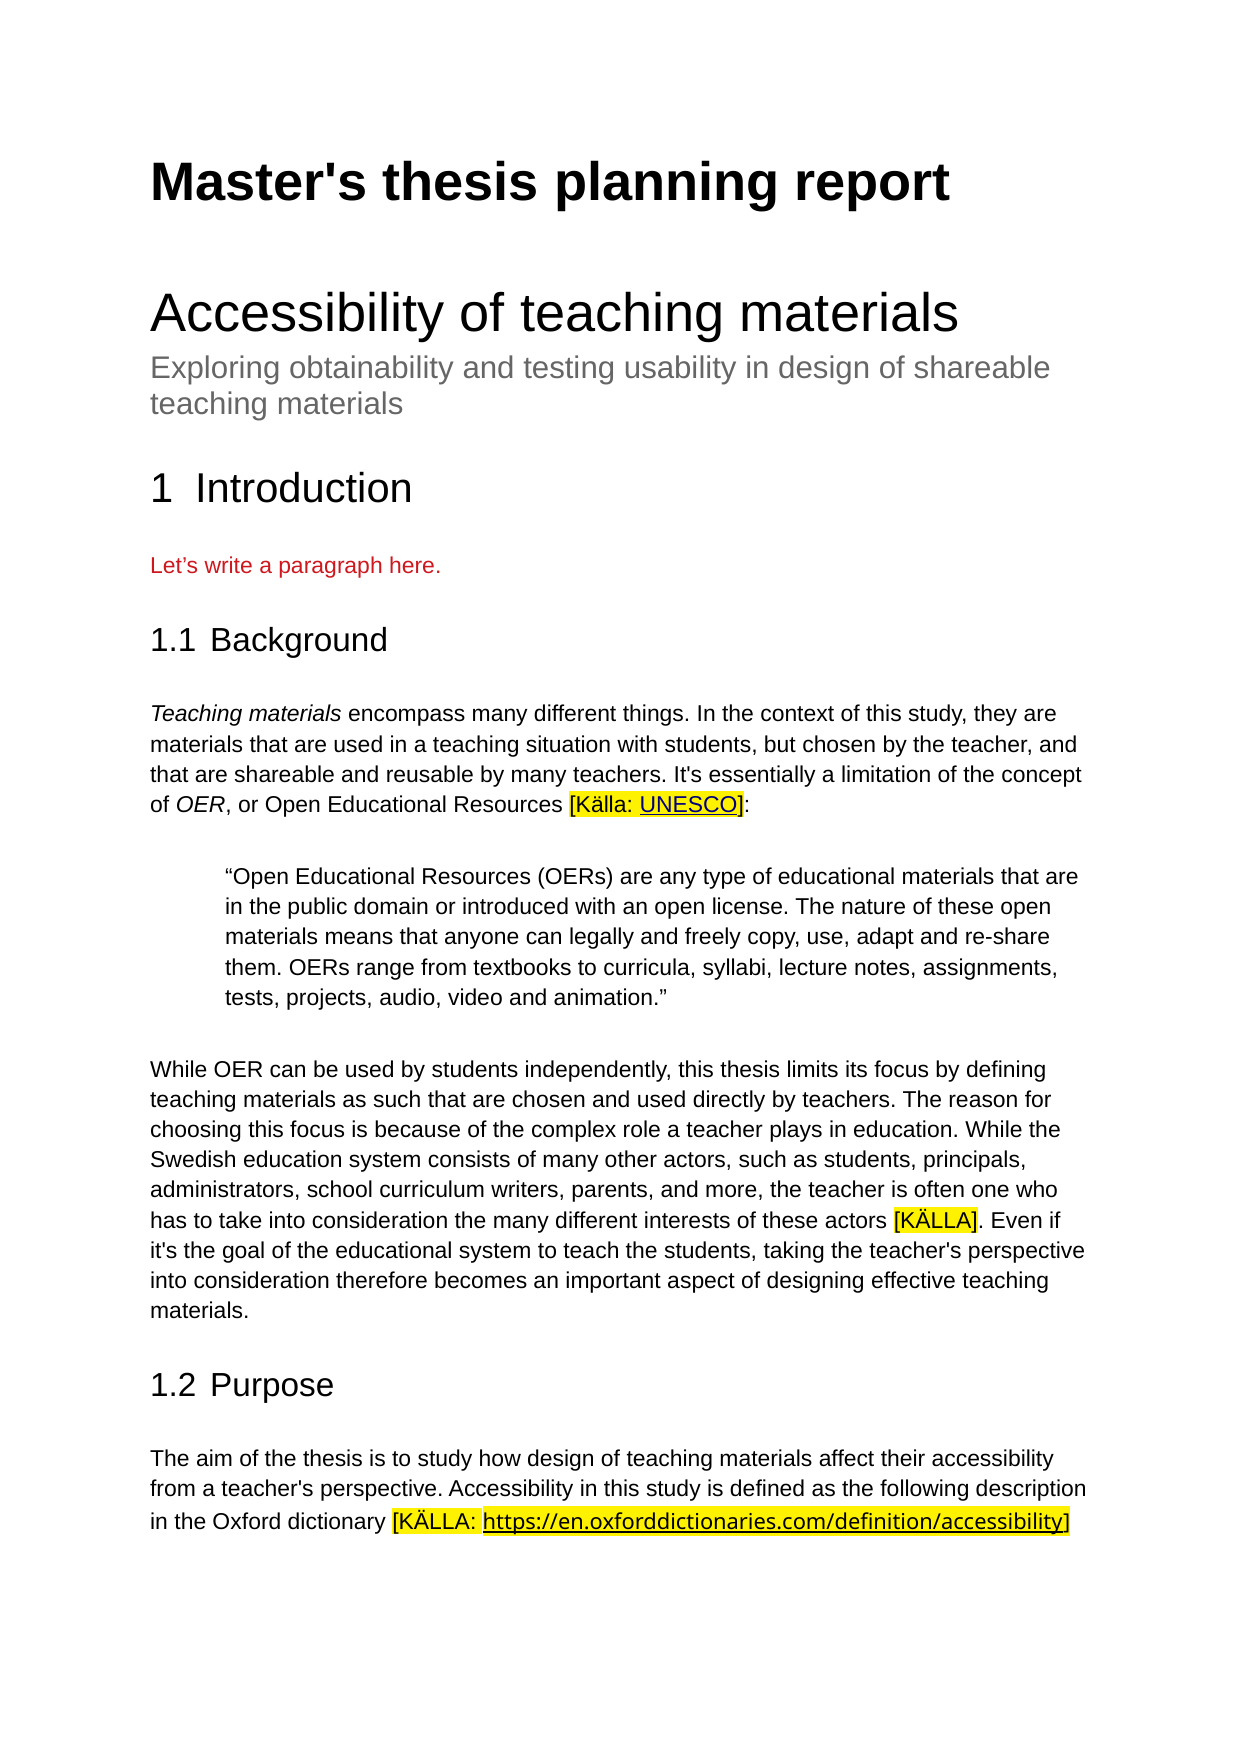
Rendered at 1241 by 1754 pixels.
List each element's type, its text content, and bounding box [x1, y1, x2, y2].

title Accessibility of teaching materials [150, 281, 1090, 343]
text Teaching materials encompass many different things. In the context of this study, they are materials that are used in a teaching situation with students, but chosen by the teacher, and that are shareable and reusable by many teachers. It's essentially a limitation of the concept of OER, or Open Educational Resources [Källa: UNESCO]: [150, 700, 1090, 817]
subtitle Purpose [150, 1365, 1090, 1403]
subtitle Background [150, 620, 1090, 659]
text Let’s write a paragraph here. [150, 552, 1090, 579]
text The aim of the thesis is to study how design of teaching materials affect their accessibility from a teacher's perspective. Accessibility in this study is defined as the following description in the Oxford dictionary [KÄLLA: https://en.oxforddictionaries.com/definition/accessibility] [150, 1445, 1090, 1536]
text “Open Educational Resources (OERs) are any type of educational materials that are in the public domain or introduced with an open license. The nature of these open materials means that anyone can legally and freely copy, use, adapt and re-share them. OERs range from textbooks to curricula, syllabi, lecture notes, assignments, tests, projects, audio, video and animation.” [225, 863, 1090, 1010]
subtitle Exploring obtainability and testing usability in design of shareable teaching materials [150, 349, 1090, 421]
title Master's thesis planning report [150, 150, 1090, 274]
text While OER can be used by students independently, this thesis limits its focus by defining teaching materials as such that are chosen and used directly by teachers. The reason for choosing this focus is because of the complex role a teacher plays in education. While the Swedish education system consists of many other actors, such as students, principals, administrators, school curriculum writers, parents, and more, the teacher is often one who has to take into consideration the many different interests of these actors [KÄLLA]. Even if it's the goal of the educational system to teach the students, taking the teacher's perspective into consideration therefore becomes an important aspect of designing effective teaching materials. [150, 1056, 1090, 1323]
subtitle Introduction [150, 463, 1090, 511]
